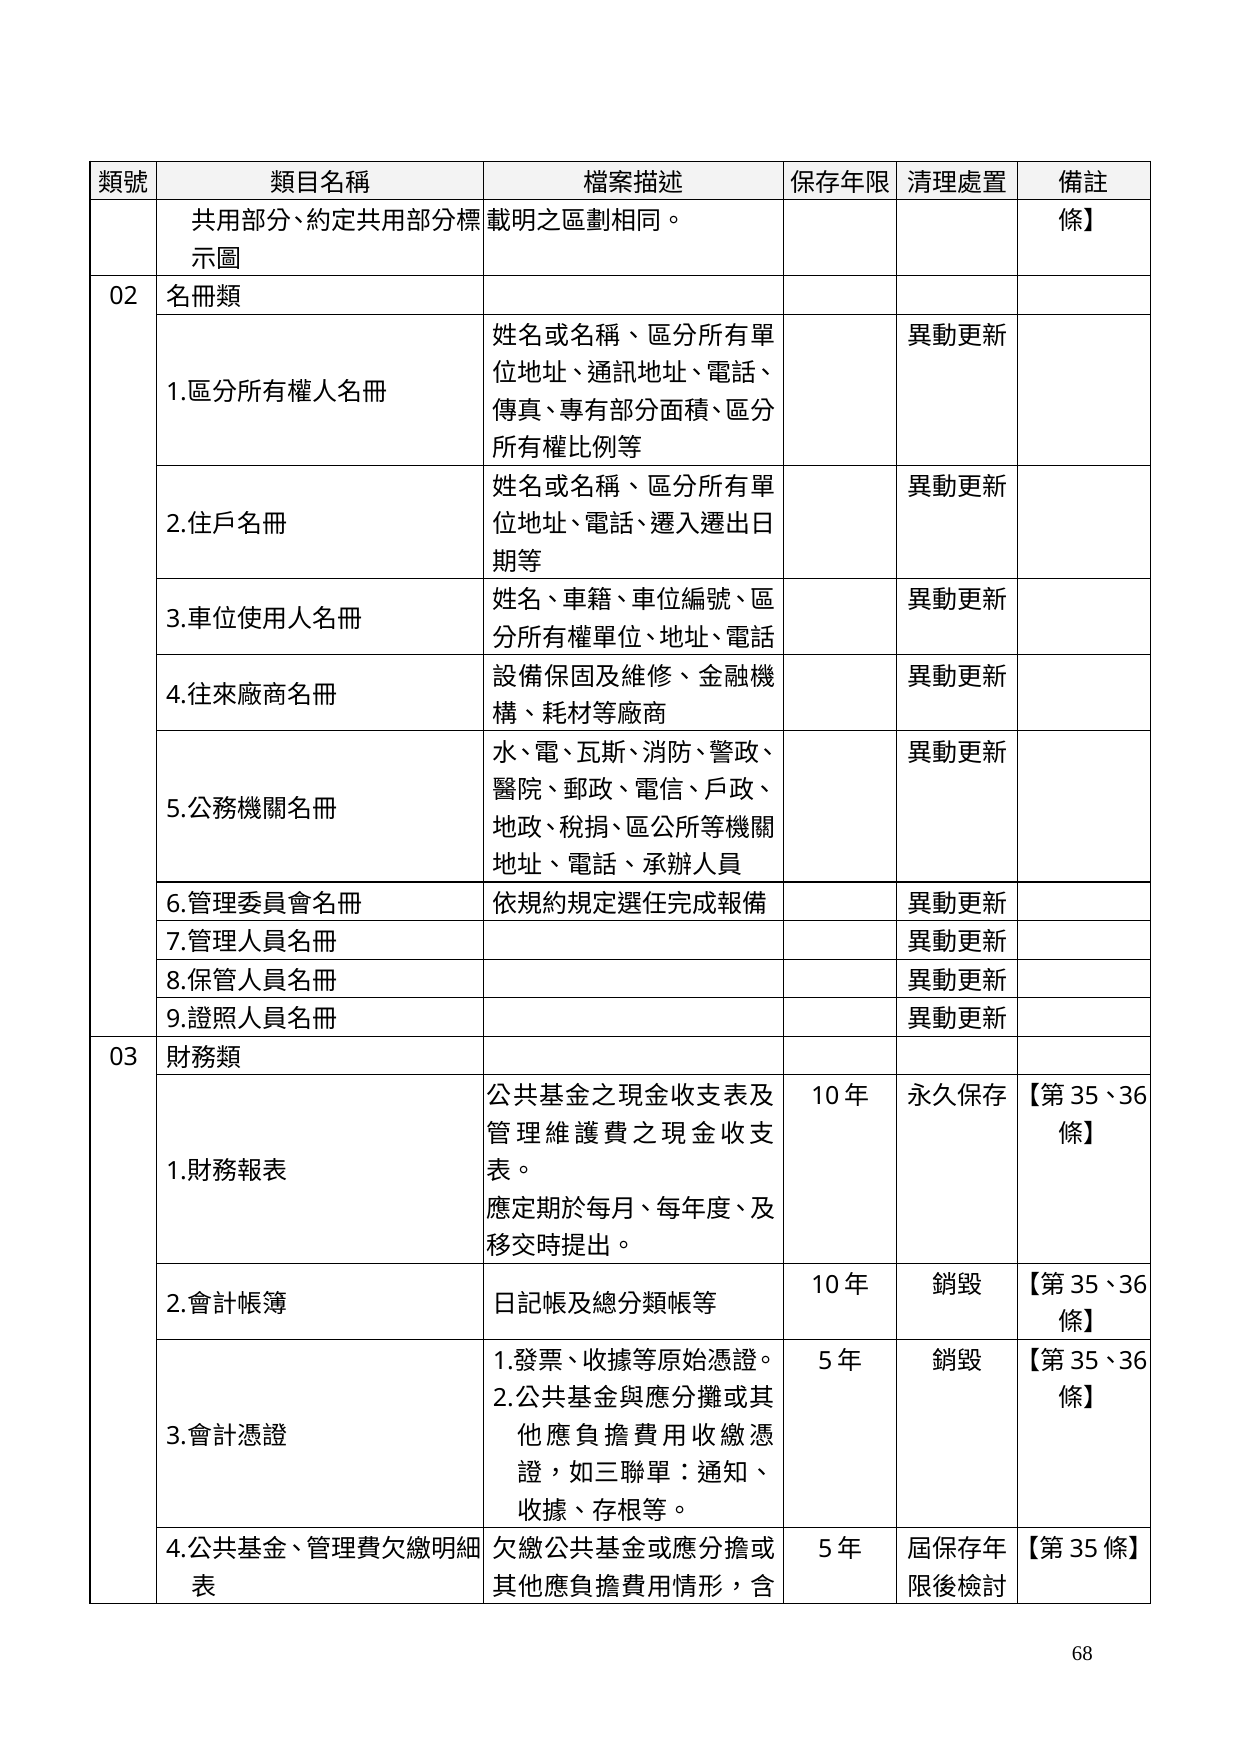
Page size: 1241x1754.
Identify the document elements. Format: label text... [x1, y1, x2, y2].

table_cell 【第35、36條】 [1018, 1264, 1150, 1339]
table_cell [784, 883, 896, 920]
table_cell [784, 960, 896, 997]
table_cell 欠繳公共基金或應分擔或其他應負擔費用情形，含 [484, 1528, 783, 1603]
table_cell [784, 1037, 896, 1074]
table_cell [1018, 655, 1150, 730]
table_cell [1018, 960, 1150, 997]
table_cell [1018, 1037, 1150, 1074]
table_header 清理處置 [897, 162, 1017, 199]
table_cell 5年 [784, 1340, 896, 1527]
table_cell [897, 1037, 1017, 1074]
table_cell 02 [91, 276, 156, 1036]
table_cell [784, 200, 896, 275]
table_cell [784, 315, 896, 465]
table_header 類目名稱 [157, 162, 483, 199]
table_cell 【第35、36條】 [1018, 1075, 1150, 1263]
table_cell [1018, 276, 1150, 314]
table_cell 9.證照人員名冊 [157, 998, 483, 1036]
table_cell 水、電、瓦斯、消防、警政、醫院、郵政、電信、戶政、地政、稅捐、區公所等機關地址、電話、承辦人員 [484, 731, 783, 881]
table_cell 永久保存 [897, 1075, 1017, 1263]
table_cell [484, 276, 783, 314]
table_cell [1018, 921, 1150, 958]
table_cell 異動更新 [897, 960, 1017, 997]
table_cell 5年 [784, 1528, 896, 1603]
table_cell 【第35、36條】 [1018, 1340, 1150, 1527]
table_cell [1018, 315, 1150, 465]
table_cell [784, 921, 896, 958]
table_cell 共用部分、約定共用部分標示圖 [157, 200, 483, 275]
table_cell 異動更新 [897, 731, 1017, 881]
table_cell 異動更新 [897, 921, 1017, 958]
table_cell 條】 [1018, 200, 1150, 275]
table_cell 3.車位使用人名冊 [157, 579, 483, 654]
table_cell 財務類 [157, 1037, 483, 1074]
table_cell 03 [91, 1037, 156, 1603]
table_cell 4.公共基金、管理費欠繳明細表 [157, 1528, 483, 1603]
table_cell [484, 998, 783, 1036]
table_cell 2.住戶名冊 [157, 466, 483, 578]
table_cell 10年 [784, 1264, 896, 1339]
table_cell 異動更新 [897, 466, 1017, 578]
table_cell 異動更新 [897, 998, 1017, 1036]
table_cell 姓名、車籍、車位編號、區分所有權單位、地址、電話 [484, 579, 783, 654]
table_cell [784, 655, 896, 730]
table_cell [484, 921, 783, 958]
table_cell 5.公務機關名冊 [157, 731, 483, 881]
table_header 類號 [91, 162, 156, 199]
table_cell 異動更新 [897, 655, 1017, 730]
table_cell 屆保存年限後檢討 [897, 1528, 1017, 1603]
table_cell [784, 998, 896, 1036]
table_cell 日記帳及總分類帳等 [484, 1264, 783, 1339]
table_cell 銷毀 [897, 1264, 1017, 1339]
table_cell 名冊類 [157, 276, 483, 314]
table_header 備註 [1018, 162, 1150, 199]
table_cell [484, 960, 783, 997]
table_cell 10年 [784, 1075, 896, 1263]
table_header 保存年限 [784, 162, 896, 199]
table_cell 4.往來廠商名冊 [157, 655, 483, 730]
table_cell 2.會計帳簿 [157, 1264, 483, 1339]
table_cell 1.財務報表 [157, 1075, 483, 1263]
table_cell 【第35條】 [1018, 1528, 1150, 1603]
table_cell 載明之區劃相同。 [484, 200, 783, 275]
table_cell 7.管理人員名冊 [157, 921, 483, 958]
table_cell 1.區分所有權人名冊 [157, 315, 483, 465]
table_cell [1018, 998, 1150, 1036]
table_cell [784, 579, 896, 654]
table_cell 1.發票、收據等原始憑證。 2.公共基金與應分攤或其他應負擔費用收繳憑證，如三聯單：通知、收據、存根等。 [484, 1340, 783, 1527]
table_cell 依規約規定選任完成報備 [484, 883, 783, 920]
table_cell [1018, 731, 1150, 881]
table_cell 6.管理委員會名冊 [157, 883, 483, 920]
table_cell [1018, 466, 1150, 578]
table_cell 異動更新 [897, 315, 1017, 465]
table_cell 異動更新 [897, 579, 1017, 654]
table_cell [784, 276, 896, 314]
table_header 檔案描述 [484, 162, 783, 199]
table_cell 設備保固及維修、金融機構、耗材等廠商 [484, 655, 783, 730]
table_cell 8.保管人員名冊 [157, 960, 483, 997]
table_cell [784, 731, 896, 881]
table_cell [484, 1037, 783, 1074]
table_cell [897, 276, 1017, 314]
table_cell [91, 200, 156, 275]
table_cell 銷毀 [897, 1340, 1017, 1527]
table_cell [784, 466, 896, 578]
table_cell 姓名或名稱、區分所有單位地址、電話、遷入遷出日期等 [484, 466, 783, 578]
table_cell 公共基金之現金收支表及管理維護費之現金收支表。 應定期於每月、每年度、及移交時提出。 [484, 1075, 783, 1263]
table_cell 姓名或名稱、區分所有單位地址、通訊地址、電話、傳真、專有部分面積、區分所有權比例等 [484, 315, 783, 465]
table_cell 異動更新 [897, 883, 1017, 920]
table_cell [1018, 579, 1150, 654]
table_cell [897, 200, 1017, 275]
table_cell 3.會計憑證 [157, 1340, 483, 1527]
table_cell [1018, 883, 1150, 920]
